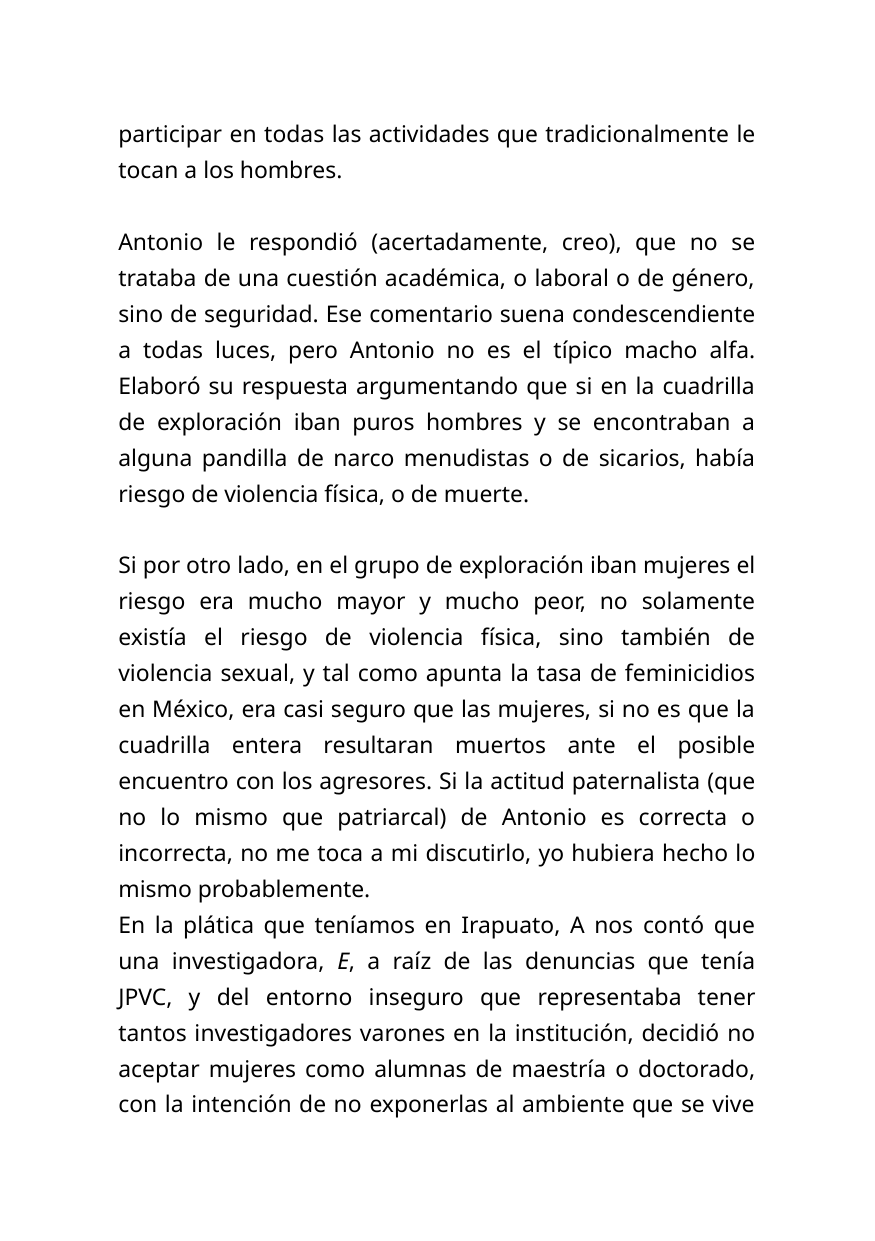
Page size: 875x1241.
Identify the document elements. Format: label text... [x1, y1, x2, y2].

text Antonio le respondió (acertadamente, creo), que no se trataba de una cuestión académica, o laboral o de género, sino de seguridad. Ese comentario suena condescendiente a todas luces, pero Antonio no es el típico macho alfa. Elaboró su respuesta argumentando que si en la cuadrilla de exploración iban puros hombres y se encontraban a alguna pandilla de narco menudistas o de sicarios, había riesgo de violencia física, o de muerte. [118, 226, 756, 509]
text Si por otro lado, en el grupo de exploración iban mujeres el riesgo era mucho mayor y mucho peor, no solamente existía el riesgo de violencia física, sino también de violencia sexual, y tal como apunta la tasa de feminicidios en México, era casi seguro que las mujeres, si no es que la cuadrilla entera resultaran muertos ante el posible encuentro con los agresores. Si la actitud paternalista (que no lo mismo que patriarcal) de Antonio es correcta o incorrecta, no me toca a mi discutirlo, yo hubiera hecho lo mismo probablemente. [118, 549, 756, 904]
text participar en todas las actividades que tradicionalmente le tocan a los hombres. [118, 118, 756, 185]
text En la plática que teníamos en Irapuato, A nos contó que una investigadora, E, a raíz de las denuncias que tenía JPVC, y del entorno inseguro que representaba tener tantos investigadores varones en la institución, decidió no aceptar mujeres como alumnas de maestría o doctorado, con la intención de no exponerlas al ambiente que se vive [118, 909, 756, 1120]
